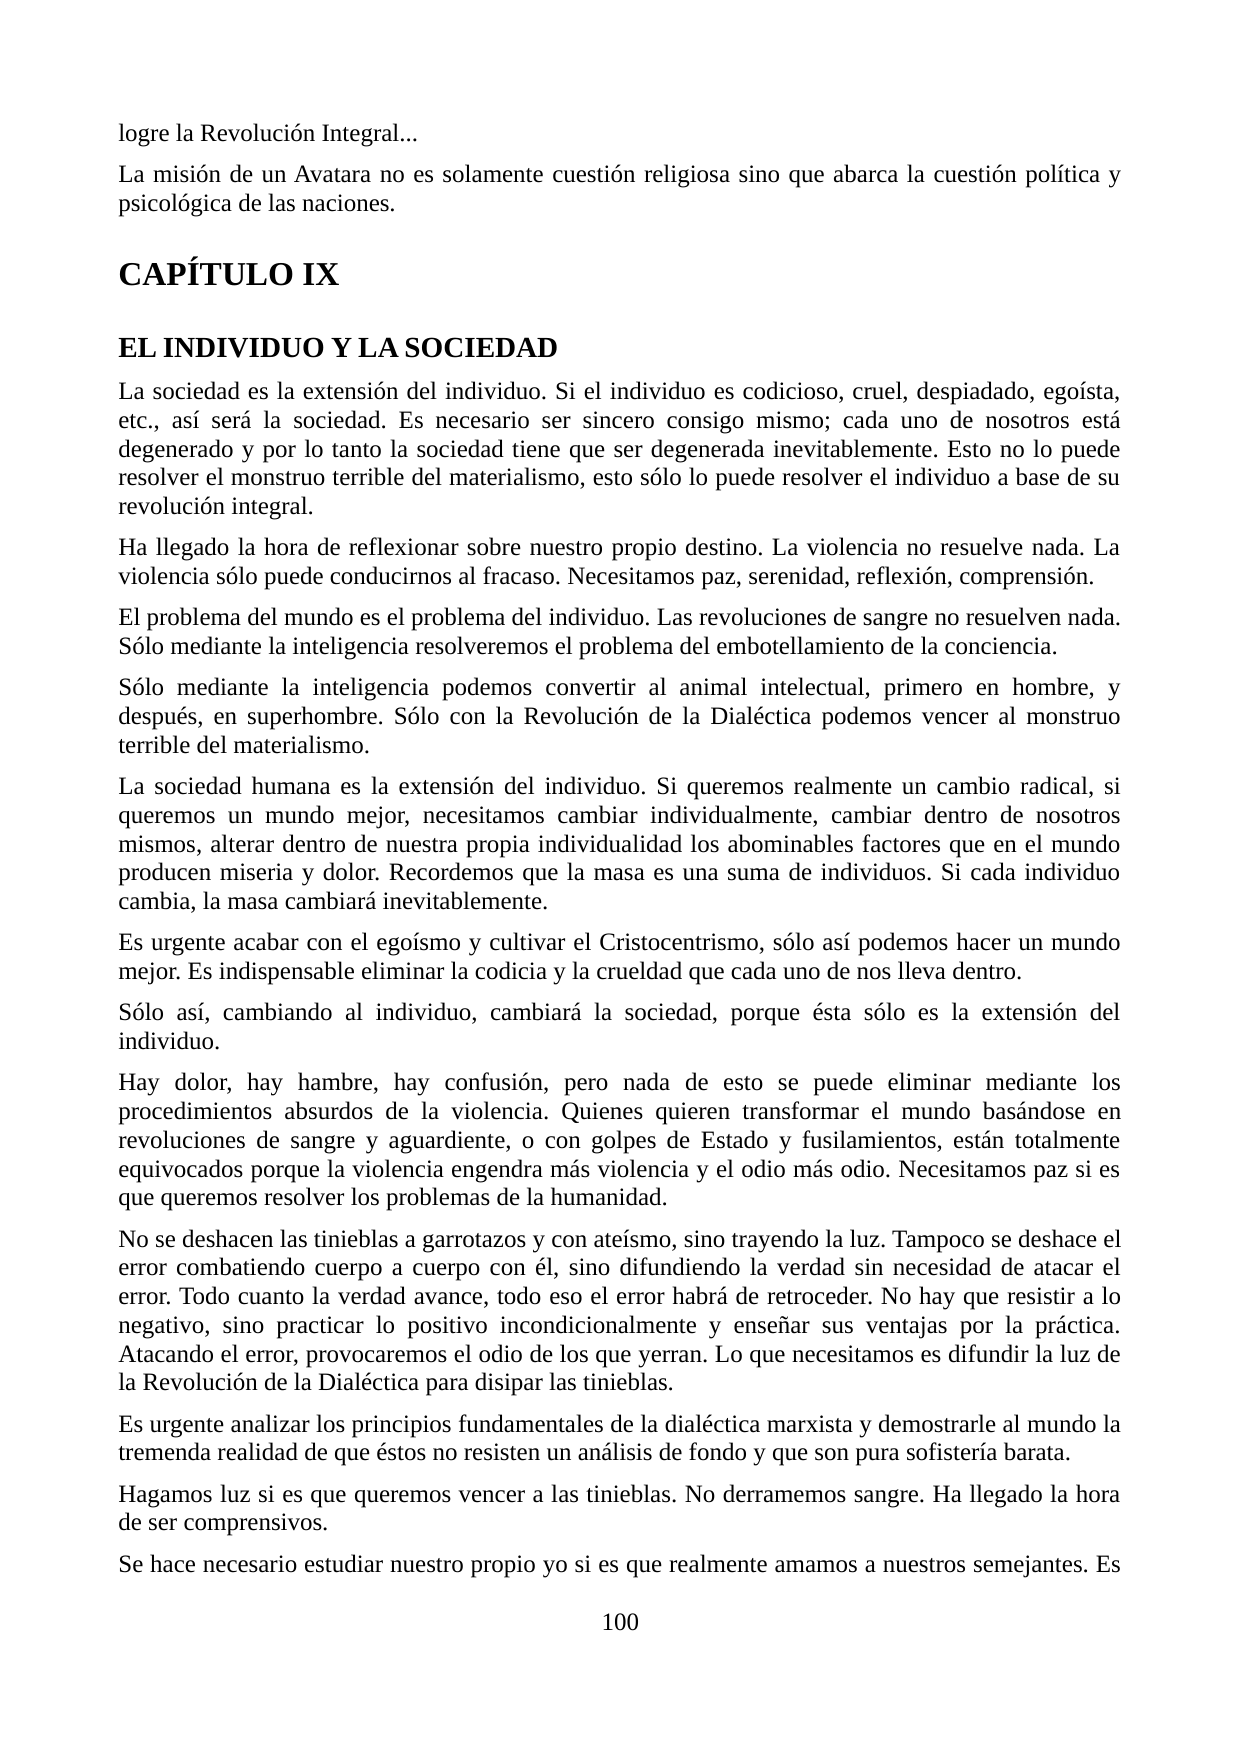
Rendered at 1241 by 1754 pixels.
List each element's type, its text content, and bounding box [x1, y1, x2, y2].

subtitle EL INDIVIDUO Y LA SOCIEDAD [118, 330, 1122, 364]
text El problema del mundo es el problema del individuo. Las revoluciones de sangre no resuelven nada. Sólo mediante la inteligencia resolveremos el problema del embotellamiento de la conciencia. [118, 602, 1122, 660]
text La sociedad humana es la extensión del individuo. Si queremos realmente un cambio radical, si queremos un mundo mejor, necesitamos cambiar individualmente, cambiar dentro de nosotros mismos, alterar dentro de nuestra propia individualidad los abominables factores que en el mundo producen miseria y dolor. Recordemos que la masa es una suma de individuos. Si cada individuo cambia, la masa cambiará inevitablemente. [118, 771, 1122, 915]
text Ha llegado la hora de reflexionar sobre nuestro propio destino. La violencia no resuelve nada. La violencia sólo puede conducirnos al fracaso. Necesitamos paz, serenidad, reflexión, comprensión. [118, 532, 1122, 590]
text Es urgente acabar con el egoísmo y cultivar el Cristocentrismo, sólo así podemos hacer un mundo mejor. Es indispensable eliminar la codicia y la crueldad que cada uno de nos lleva dentro. [118, 927, 1122, 985]
text La sociedad es la extensión del individuo. Si el individuo es codicioso, cruel, despiadado, egoísta, etc., así será la sociedad. Es necesario ser sincero consigo mismo; cada uno de nosotros está degenerado y por lo tanto la sociedad tiene que ser degenerada inevitablemente. Esto no lo puede resolver el monstruo terrible del materialismo, esto sólo lo puede resolver el individuo a base de su revolución integral. [118, 376, 1122, 520]
subtitle CAPÍTULO IX [118, 254, 1122, 293]
text Sólo mediante la inteligencia podemos convertir al animal intelectual, primero en hombre, y después, en superhombre. Sólo con la Revolución de la Dialéctica podemos vencer al monstruo terrible del materialismo. [118, 672, 1122, 759]
text Se hace necesario estudiar nuestro propio yo si es que realmente amamos a nuestros semejantes. Es [118, 1549, 1122, 1577]
text logre la Revolución Integral... [118, 118, 1122, 147]
text La misión de un Avatara no es solamente cuestión religiosa sino que abarca la cuestión política y psicológica de las naciones. [118, 159, 1122, 217]
text No se deshacen las tinieblas a garrotazos y con ateísmo, sino trayendo la luz. Tampoco se deshace el error combatiendo cuerpo a cuerpo con él, sino difundiendo la verdad sin necesidad de atacar el error. Todo cuanto la verdad avance, todo eso el error habrá de retroceder. No hay que resistir a lo negativo, sino practicar lo positivo incondicionalmente y enseñar sus ventajas por la práctica. Atacando el error, provocaremos el odio de los que yerran. Lo que necesitamos es difundir la luz de la Revolución de la Dialéctica para disipar las tinieblas. [118, 1224, 1122, 1396]
text Hay dolor, hay hambre, hay confusión, pero nada de esto se puede eliminar mediante los procedimientos absurdos de la violencia. Quienes quieren transformar el mundo basándose en revoluciones de sangre y aguardiente, o con golpes de Estado y fusilamientos, están totalmente equivocados porque la violencia engendra más violencia y el odio más odio. Necesitamos paz si es que queremos resolver los problemas de la humanidad. [118, 1067, 1122, 1211]
text Hagamos luz si es que queremos vencer a las tinieblas. No derramemos sangre. Ha llegado la hora de ser comprensivos. [118, 1479, 1122, 1536]
text Es urgente analizar los principios fundamentales de la dialéctica marxista y demostrarle al mundo la tremenda realidad de que éstos no resisten un análisis de fondo y que son pura sofistería barata. [118, 1409, 1122, 1466]
text Sólo así, cambiando al individuo, cambiará la sociedad, porque ésta sólo es la extensión del individuo. [118, 997, 1122, 1055]
